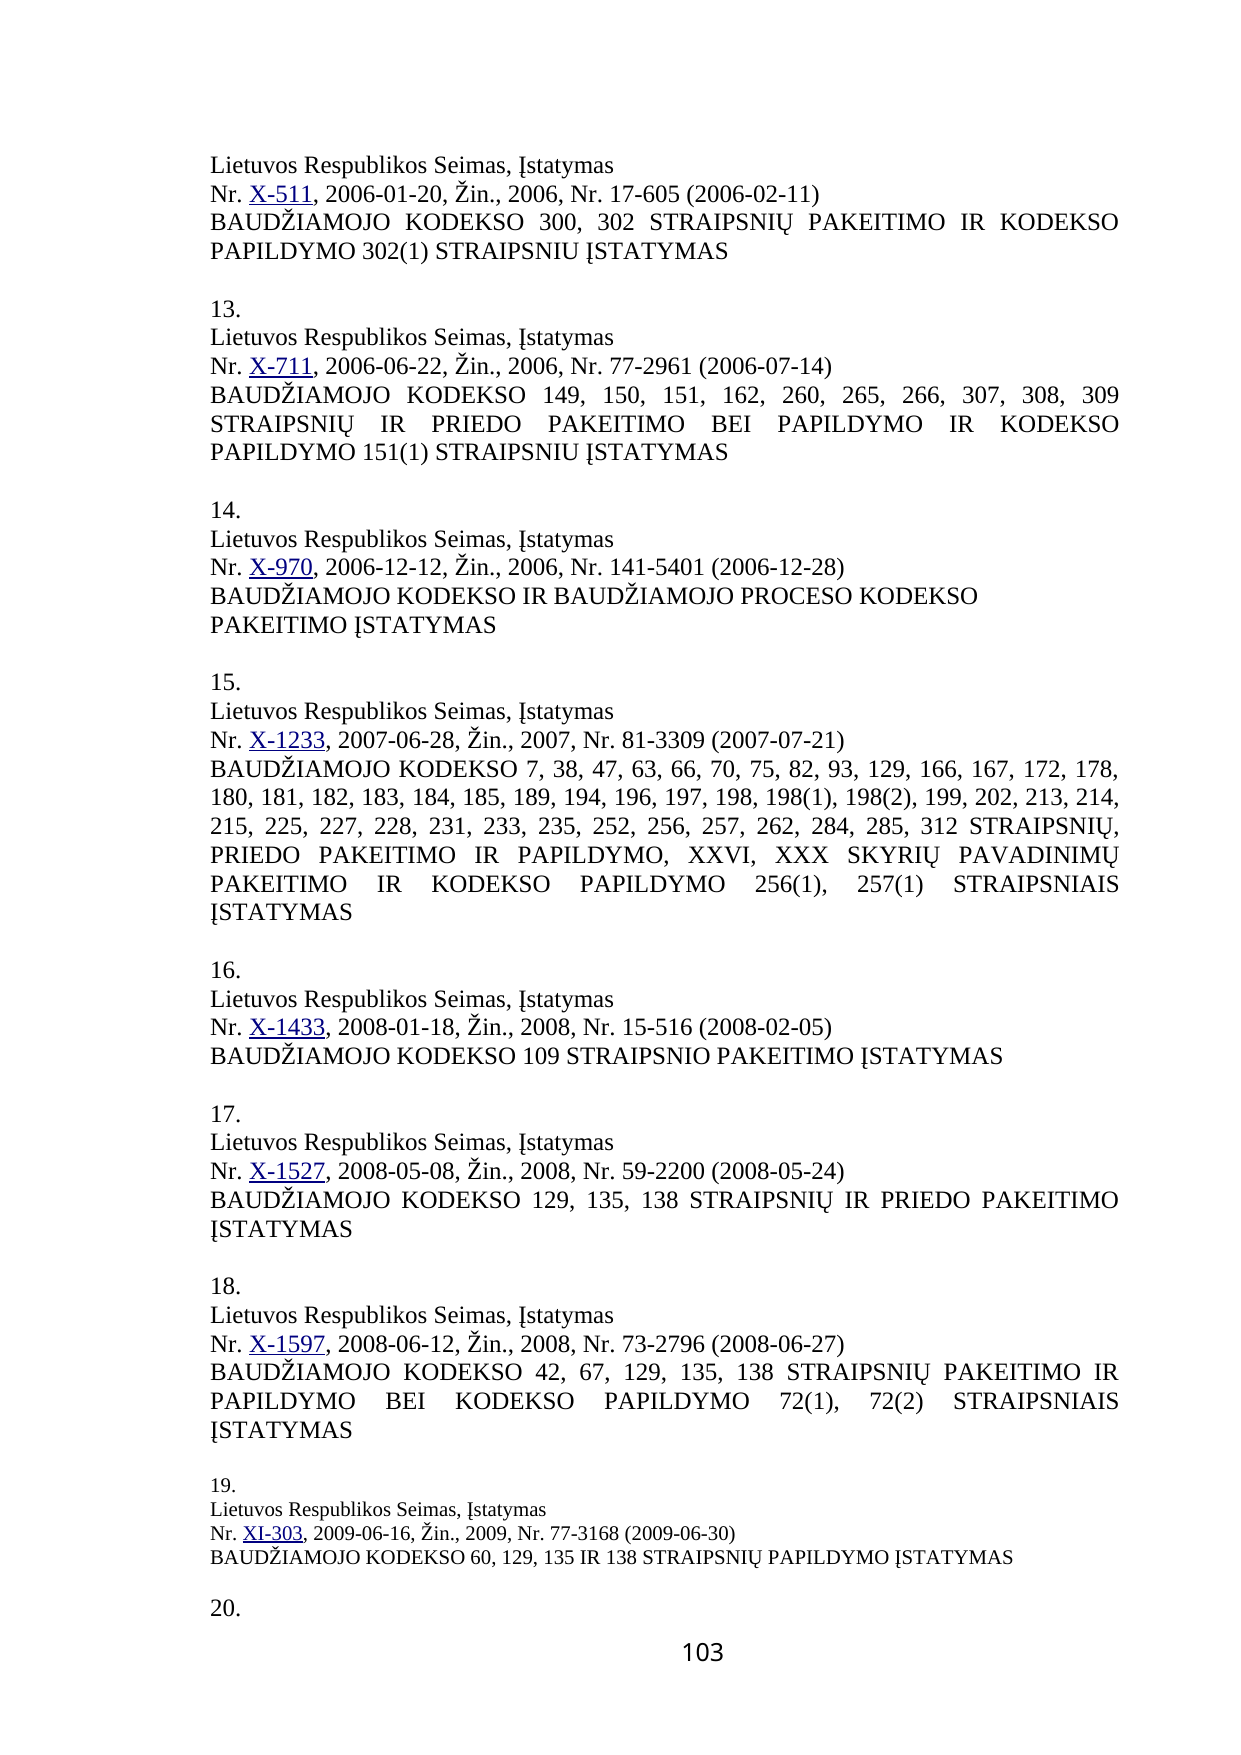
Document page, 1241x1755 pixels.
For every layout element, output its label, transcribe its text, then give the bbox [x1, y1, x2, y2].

text Nr. XI-303, 2009-06-16, Žin., 2009, Nr. 77-3168 (2009-06-30) [210, 1521, 1120, 1545]
text 14. [210, 495, 1120, 524]
text Nr. X-711, 2006-06-22, Žin., 2006, Nr. 77-2961 (2006-07-14) [210, 351, 1120, 380]
text BAUDŽIAMOJO KODEKSO 60, 129, 135 IR 138 STRAIPSNIŲ PAPILDYMO ĮSTATYMAS [210, 1545, 1120, 1569]
text 16. [210, 955, 1120, 984]
text 13. [210, 294, 1120, 322]
text Lietuvos Respublikos Seimas, Įstatymas [210, 1300, 1120, 1329]
text Lietuvos Respublikos Seimas, Įstatymas [210, 524, 1120, 552]
text 18. [210, 1271, 1120, 1300]
text Nr. X-511, 2006-01-20, Žin., 2006, Nr. 17-605 (2006-02-11) [210, 179, 1120, 207]
text 15. [210, 667, 1120, 696]
text BAUDŽIAMOJO KODEKSO 42, 67, 129, 135, 138 STRAIPSNIŲ PAKEITIMO IR PAPILDYMO BEI KODEKSO PAPILDYMO 72(1), 72(2) STRAIPSNIAIS ĮSTATYMAS [210, 1357, 1120, 1444]
text 20. [210, 1593, 1120, 1622]
text BAUDŽIAMOJO KODEKSO 129, 135, 138 STRAIPSNIŲ IR PRIEDO PAKEITIMO ĮSTATYMAS [210, 1185, 1120, 1242]
text Nr. X-970, 2006-12-12, Žin., 2006, Nr. 141-5401 (2006-12-28) [210, 552, 1120, 581]
text Lietuvos Respublikos Seimas, Įstatymas [210, 1127, 1120, 1156]
text Nr. X-1433, 2008-01-18, Žin., 2008, Nr. 15-516 (2008-02-05) [210, 1012, 1120, 1041]
text Nr. X-1597, 2008-06-12, Žin., 2008, Nr. 73-2796 (2008-06-27) [210, 1329, 1120, 1357]
text 17. [210, 1099, 1120, 1127]
text Lietuvos Respublikos Seimas, Įstatymas [210, 1497, 1120, 1521]
text BAUDŽIAMOJO KODEKSO 109 STRAIPSNIO PAKEITIMO ĮSTATYMAS [210, 1041, 1120, 1070]
text 19. [210, 1472, 1120, 1497]
text BAUDŽIAMOJO KODEKSO 300, 302 STRAIPSNIŲ PAKEITIMO IR KODEKSO PAPILDYMO 302(1) STRAIPSNIU ĮSTATYMAS [210, 207, 1120, 265]
text BAUDŽIAMOJO KODEKSO IR BAUDŽIAMOJO PROCESO KODEKSO PAKEITIMO ĮSTATYMAS [210, 581, 1120, 639]
text BAUDŽIAMOJO KODEKSO 149, 150, 151, 162, 260, 265, 266, 307, 308, 309 STRAIPSNIŲ IR PRIEDO PAKEITIMO BEI PAPILDYMO IR KODEKSO PAPILDYMO 151(1) STRAIPSNIU ĮSTATYMAS [210, 380, 1120, 466]
text Lietuvos Respublikos Seimas, Įstatymas [210, 322, 1120, 351]
text Lietuvos Respublikos Seimas, Įstatymas [210, 696, 1120, 725]
text BAUDŽIAMOJO KODEKSO 7, 38, 47, 63, 66, 70, 75, 82, 93, 129, 166, 167, 172, 178, 180, 181, 182, 183, 184, 185, 189, 194, 196, 197, 198, 198(1), 198(2), 199, 202, 213, 214, 215, 225, 227, 228, 231, 233, 235, 252, 256, 257, 262, 284, 285, 312 STRAIPSNIŲ, PRIEDO PAKEITIMO IR PAPILDYMO, XXVI, XXX SKYRIŲ PAVADINIMŲ PAKEITIMO IR KODEKSO PAPILDYMO 256(1), 257(1) STRAIPSNIAIS ĮSTATYMAS [210, 754, 1120, 926]
text Nr. X-1233, 2007-06-28, Žin., 2007, Nr. 81-3309 (2007-07-21) [210, 725, 1120, 754]
text Lietuvos Respublikos Seimas, Įstatymas [210, 150, 1120, 179]
text Nr. X-1527, 2008-05-08, Žin., 2008, Nr. 59-2200 (2008-05-24) [210, 1156, 1120, 1185]
text Lietuvos Respublikos Seimas, Įstatymas [210, 984, 1120, 1012]
